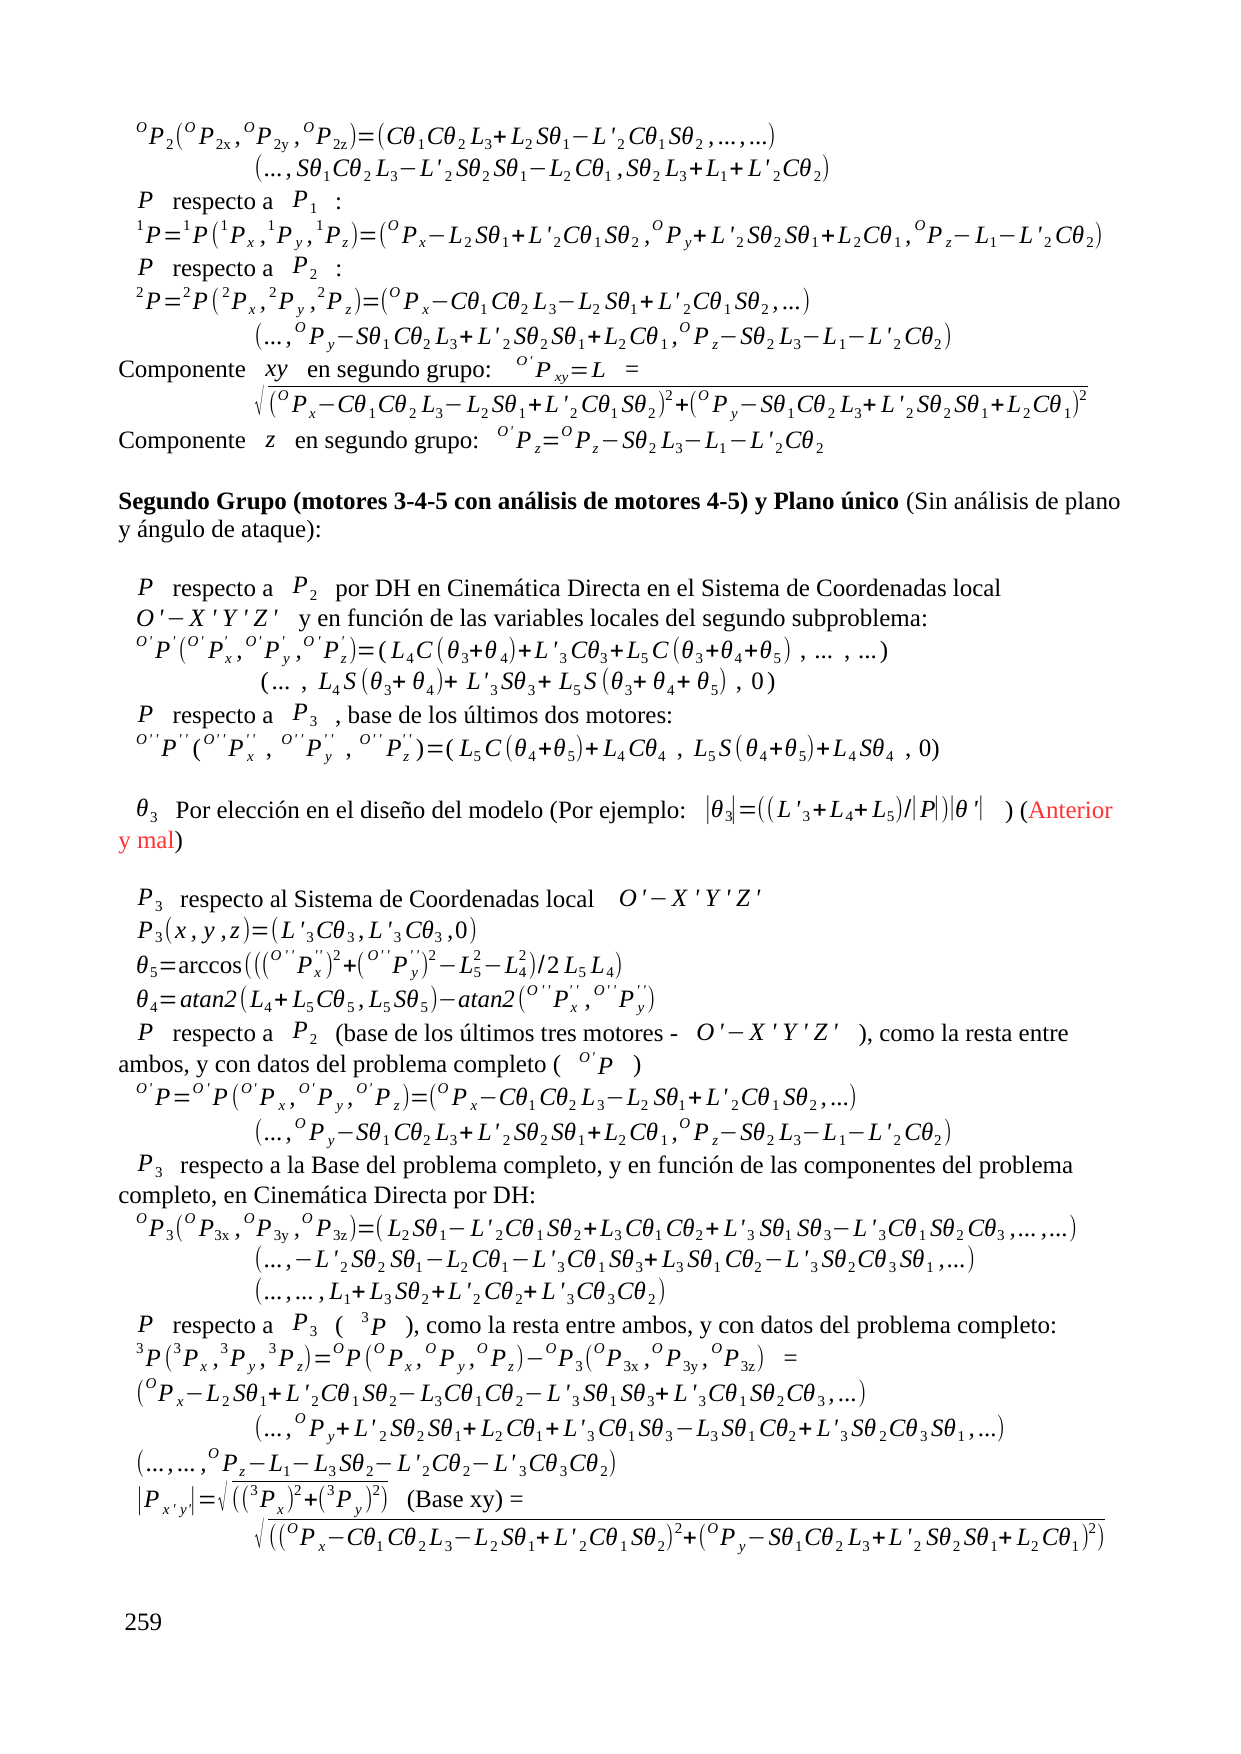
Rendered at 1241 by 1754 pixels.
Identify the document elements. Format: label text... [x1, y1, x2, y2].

text respecto apor DH en Cinemática Directa en el Sistema de Coordenadas localy en función de las variables locales del segundo subproblema: [118, 572, 1122, 632]
text Componenteen segundo grupo: = [118, 353, 1122, 384]
text Segundo Grupo (motores 3-4-5 con análisis de motores 4-5) y Plano único (Sin análisis de plano y ángulo de ataque): [118, 486, 1122, 543]
text = [118, 1340, 1122, 1375]
text Componenteen segundo grupo: [118, 422, 1122, 457]
text respecto a(), como la resta entre ambos, y con datos del problema completo: [118, 1308, 1122, 1340]
text respecto a: [118, 185, 1122, 217]
text Por elección en el diseño del modelo (Por ejemplo:) (Anterior y mal) [118, 794, 1122, 854]
text respecto a(base de los últimos tres motores -), como la resta entre ambos, y con datos del problema completo () [118, 1016, 1122, 1079]
text respecto a la Base del problema completo, y en función de las componentes del problema completo, en Cinemática Directa por DH: [118, 1149, 1122, 1209]
text respecto a, base de los últimos dos motores: [118, 699, 1122, 730]
text respecto a: [118, 252, 1122, 283]
text respecto al Sistema de Coordenadas local [118, 883, 1122, 914]
text (Base xy) = [118, 1480, 1122, 1517]
